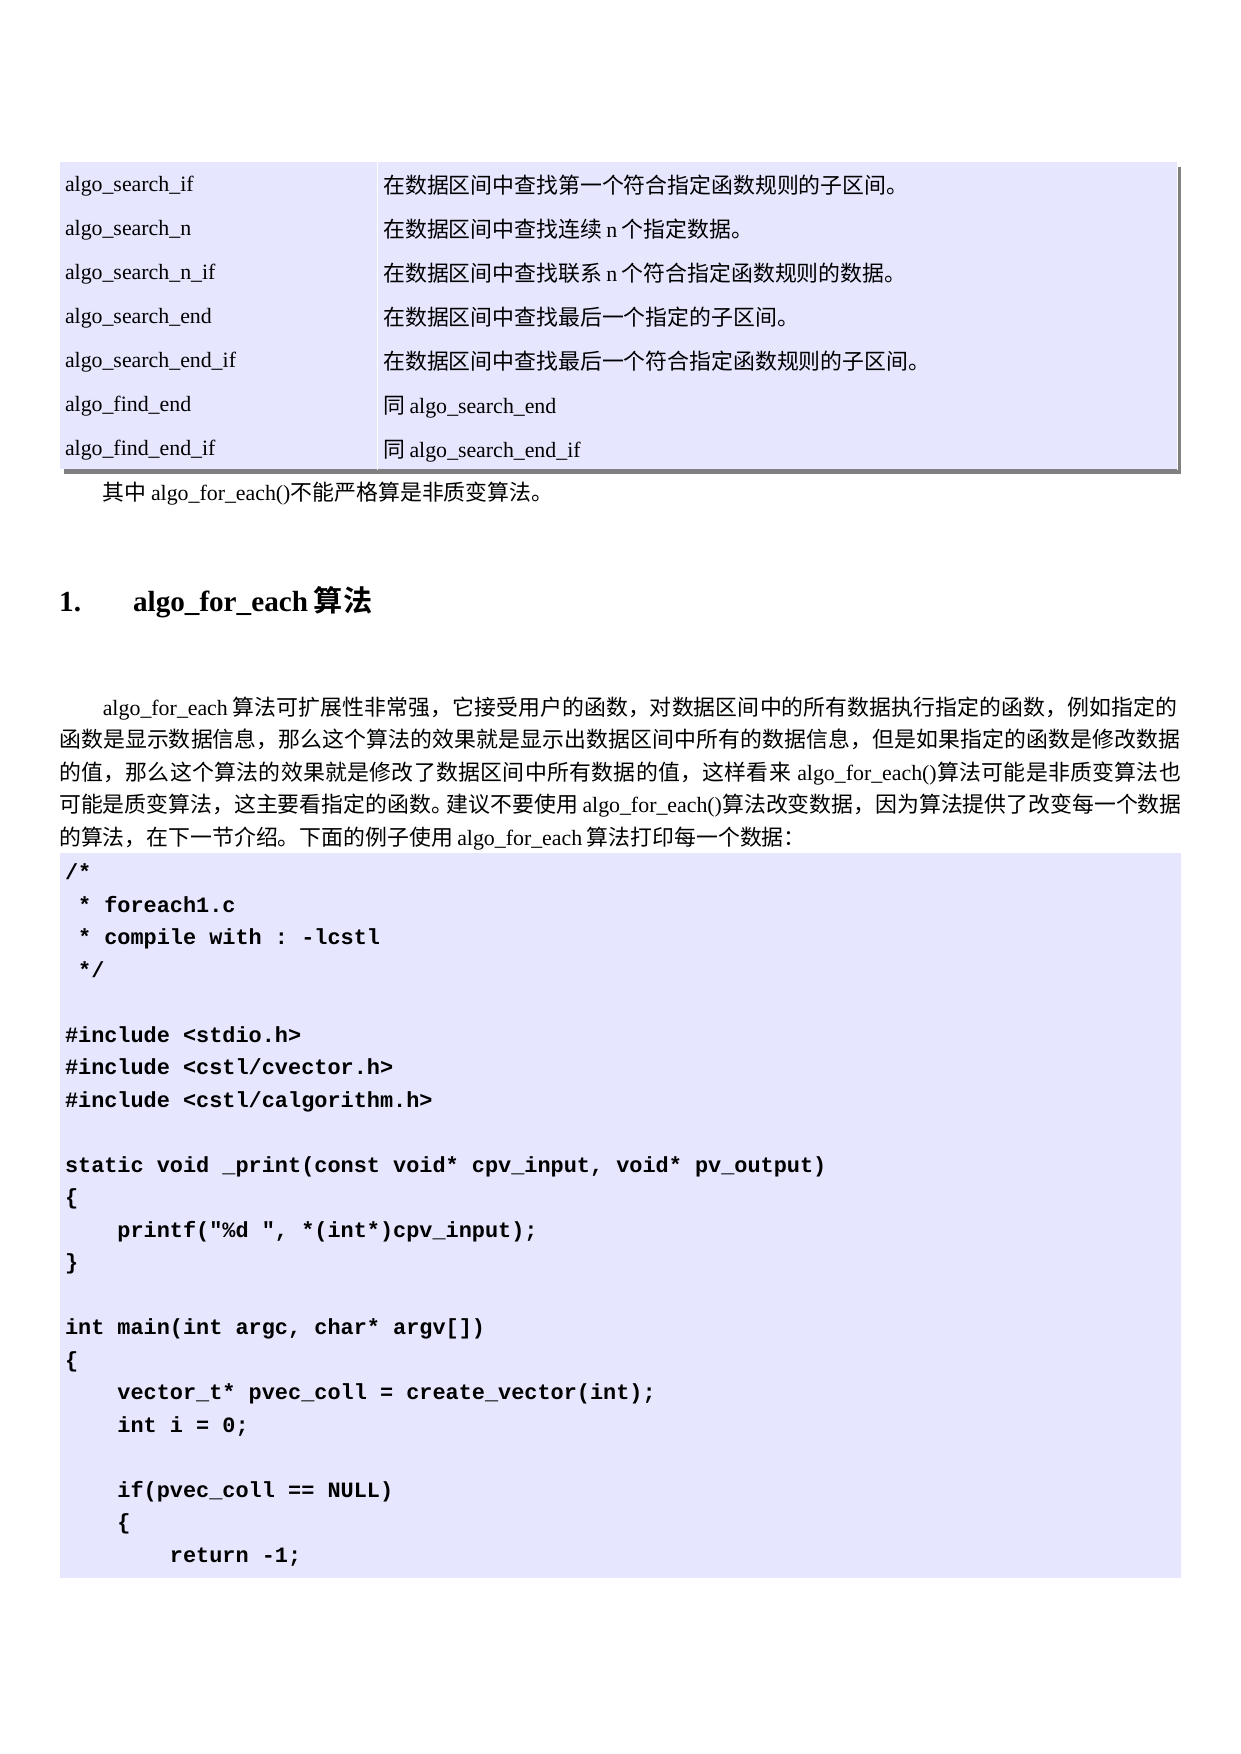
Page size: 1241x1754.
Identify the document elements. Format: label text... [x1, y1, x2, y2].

table_cell 在数据区间中查找最后一个符合指定函数规则的子区间。 [378, 338, 1177, 382]
table_cell algo_search_n_if [60, 250, 377, 294]
text 其中algo_for_each()不能严格算是非质变算法。 [59, 474, 1181, 507]
table_cell 同algo_search_end [378, 382, 1177, 426]
table_cell algo_search_end_if [60, 338, 377, 382]
table_cell algo_find_end_if [60, 426, 377, 469]
text algo_for_each算法可扩展性非常强，它接受用户的函数，对数据区间中的所有数据执行指定的函数，例如指定的函数是显示数据信息，那么这个算法的效果就是显示出数据区间中所有的数据信息，但是如果指定的函数是修改数据的值，那么这个算法的效果就是修改了数据区间中所有数据的值，这样看来algo_for_each()算法可能是非质变算法也可能是质变算法，这主要看指定的函数。建议不要使用algo_for_each()算法改变数据，因为算法提供了改变每一个数据的算法，在下一节介绍。下面的例子使用algo_for_each算法打印每一个数据： [59, 689, 1181, 852]
table_cell 在数据区间中查找最后一个指定的子区间。 [378, 294, 1177, 338]
table_cell 在数据区间中查找连续n个指定数据。 [378, 206, 1177, 250]
table_header /* * foreach1.c * compile with : -lcstl */ #include <stdio.h> #include <cstl/cvector.h> #include <cstl/calgorithm.h> static void _print(const void* cpv_input, void* pv_output) { printf("%d ", *(int*)cpv_input); } int main(int argc, char* argv[]) { vector_t* pvec_coll = create_vector(int); int i = 0; if(pvec_coll == NULL) { return -1; [60, 853, 1181, 1578]
table_cell algo_search_end [60, 294, 377, 338]
table_cell algo_find_end [60, 382, 377, 426]
table_cell 同algo_search_end_if [378, 426, 1177, 469]
subtitle algo_for_each算法 [59, 566, 1181, 631]
table_cell algo_search_if [60, 162, 377, 206]
table_cell 在数据区间中查找第一个符合指定函数规则的子区间。 [378, 162, 1177, 206]
table_cell 在数据区间中查找联系n个符合指定函数规则的数据。 [378, 250, 1177, 294]
table_cell algo_search_n [60, 206, 377, 250]
